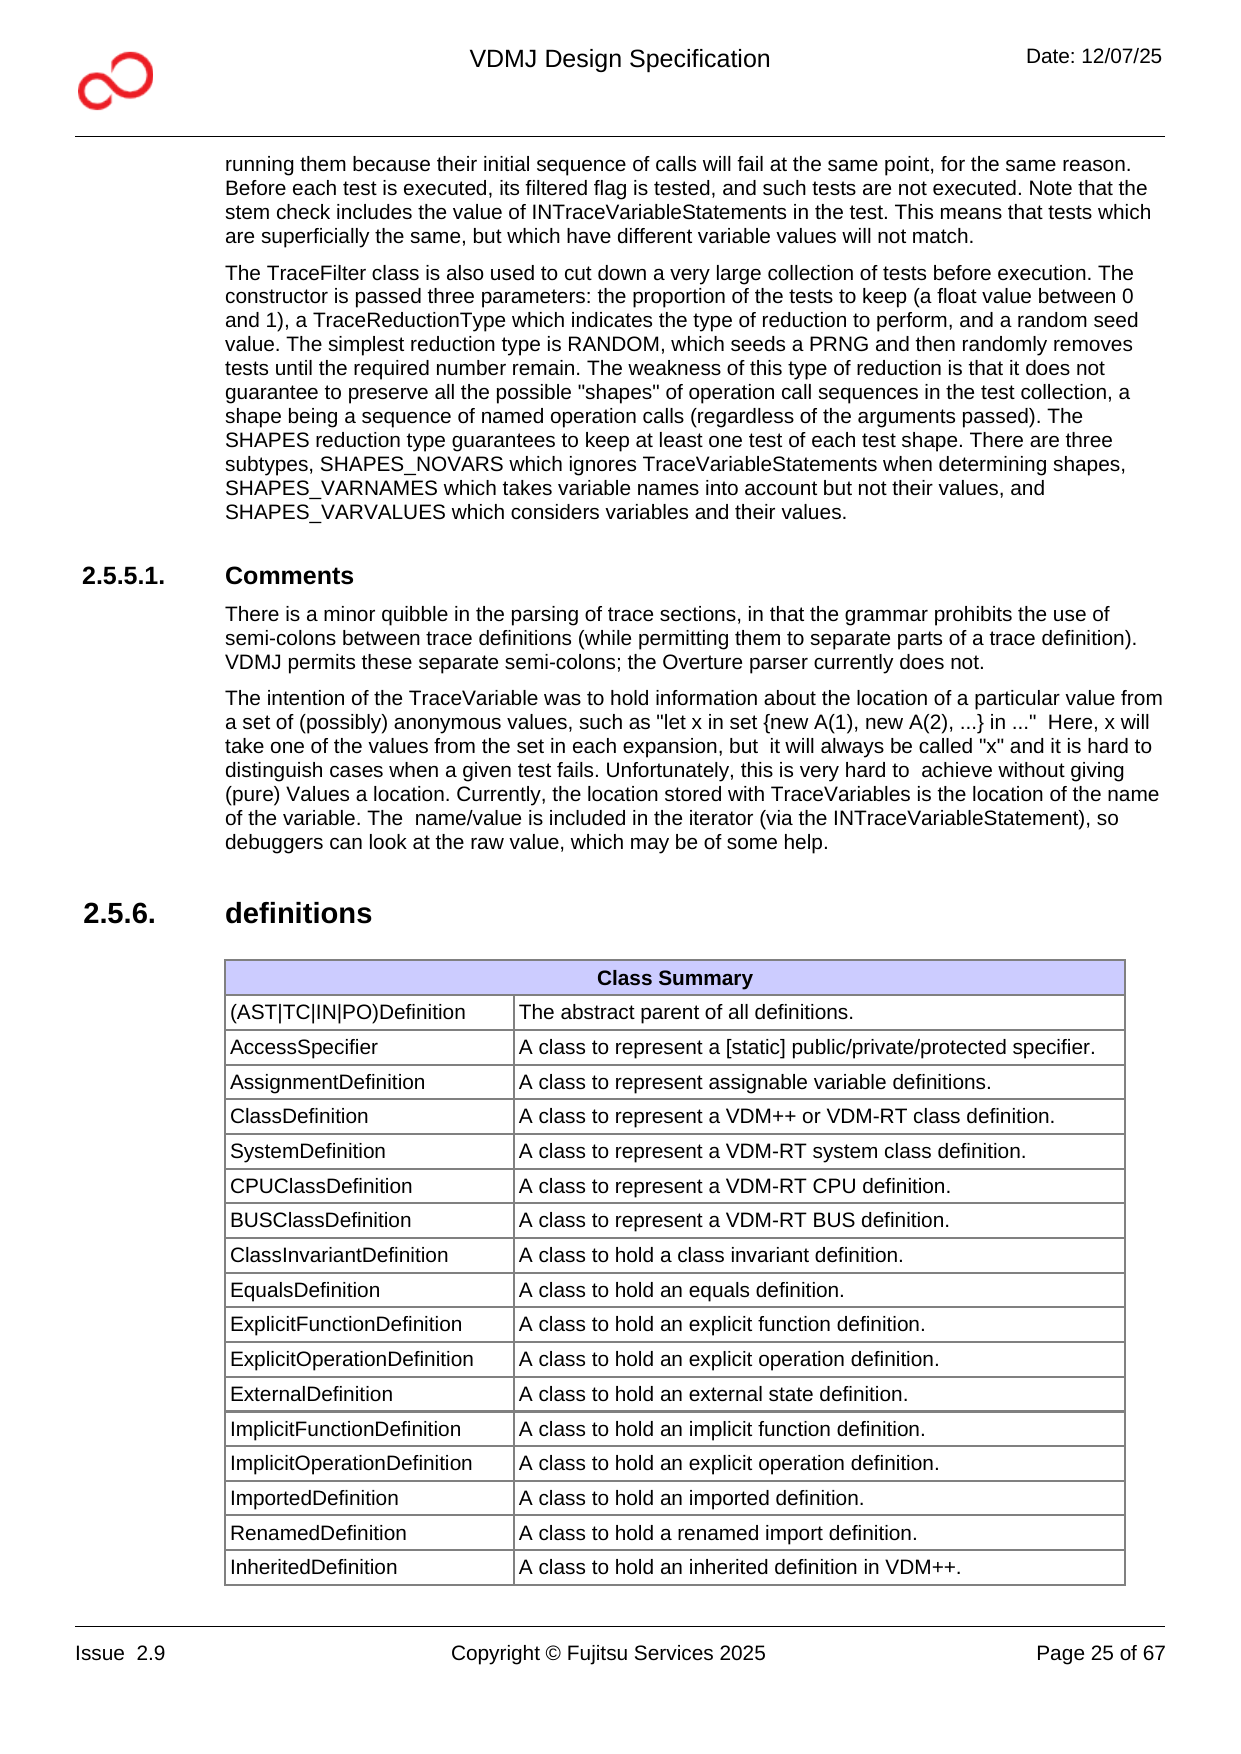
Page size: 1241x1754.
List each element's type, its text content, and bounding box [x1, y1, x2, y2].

table_cell EqualsDefinition [226, 1274, 513, 1306]
table_cell CPUClassDefinition [226, 1170, 513, 1202]
table_cell ClassInvariantDefinition [226, 1239, 513, 1272]
table_cell A class to represent a VDM-RT BUS definition. [515, 1204, 1124, 1237]
table_cell ClassDefinition [226, 1100, 513, 1133]
table_cell A class to hold an explicit operation definition. [515, 1343, 1124, 1376]
text The TraceFilter class is also used to cut down a very large collection of tests before execution. The constructor is passed three parameters: the proportion of the tests to keep (a float value between 0 and 1), a TraceReductionType which indicates the type of reduction to perform, and a random seed value. The simplest reduction type is RANDOM, which seeds a PRNG and then randomly removes tests until the required number remain. The weakness of this type of reduction is that it does not guarantee to preserve all the possible "shapes" of operation call sequences in the test collection, a shape being a sequence of named operation calls (regardless of the arguments passed). The SHAPES reduction type guarantees to keep at least one test of each test shape. There are three subtypes, SHAPES_NOVARS which ignores TraceVariableStatements when determining shapes, SHAPES_VARNAMES which takes variable names into account but not their values, and SHAPES_VARVALUES which considers variables and their values. [225, 261, 1165, 524]
table_cell A class to hold an explicit function definition. [515, 1308, 1124, 1341]
picture [78, 44, 153, 120]
table_cell A class to represent assignable variable definitions. [515, 1066, 1124, 1098]
table_cell SystemDefinition [226, 1135, 513, 1167]
table_cell RenamedDefinition [226, 1516, 513, 1549]
table_cell ImplicitFunctionDefinition [226, 1413, 513, 1445]
table_cell (AST|TC|IN|PO)Definition [226, 996, 513, 1029]
table_cell BUSClassDefinition [226, 1204, 513, 1237]
table_cell A class to represent a VDM++ or VDM-RT class definition. [515, 1100, 1124, 1133]
subtitle Comments [75, 562, 1165, 590]
table_cell A class to hold a renamed import definition. [515, 1516, 1124, 1549]
table_cell A class to represent a VDM-RT system class definition. [515, 1135, 1124, 1167]
table_cell AssignmentDefinition [226, 1066, 513, 1098]
table_cell A class to represent a [static] public/private/protected specifier. [515, 1031, 1124, 1063]
text The intention of the TraceVariable was to hold information about the location of a particular value from a set of (possibly) anonymous values, such as "let x in set {new A(1), new A(2), ...} in ..." Here, x will take one of the values from the set in each expansion, but it will always be called "x" and it is hard to distinguish cases when a given test fails. Unfortunately, this is very hard to achieve without giving (pure) Values a location. Currently, the location stored with TraceVariables is the location of the name of the variable. The name/value is included in the iterator (via the INTraceVariableStatement), so debuggers can look at the raw value, which may be of some help. [225, 687, 1165, 854]
table_cell ExplicitFunctionDefinition [226, 1308, 513, 1341]
table_cell AccessSpecifier [226, 1031, 513, 1063]
table_cell A class to represent a VDM-RT CPU definition. [515, 1170, 1124, 1202]
table_header Class Summary [226, 961, 1124, 994]
table_cell A class to hold a class invariant definition. [515, 1239, 1124, 1272]
table_cell A class to hold an explicit operation definition. [515, 1447, 1124, 1480]
table_cell A class to hold an imported definition. [515, 1482, 1124, 1514]
table_cell A class to hold an external state definition. [515, 1378, 1124, 1410]
text running them because their initial sequence of calls will fail at the same point, for the same reason. Before each test is executed, its filtered flag is tested, and such tests are not executed. Note that the stem check includes the value of INTraceVariableStatements in the test. This means that tests which are superficially the same, but which have different variable values will not match. [225, 152, 1165, 248]
table_cell InheritedDefinition [226, 1551, 513, 1584]
table_cell ExternalDefinition [226, 1378, 513, 1410]
text There is a minor quibble in the parsing of trace sections, in that the grammar prohibits the use of semi-colons between trace definitions (while permitting them to separate parts of a trace definition). VDMJ permits these separate semi-colons; the Overture parser currently does not. [225, 602, 1165, 674]
table_cell ImportedDefinition [226, 1482, 513, 1514]
table_cell The abstract parent of all definitions. [515, 996, 1124, 1029]
subtitle definitions [75, 897, 1165, 929]
table_cell A class to hold an implicit function definition. [515, 1413, 1124, 1445]
table_cell ExplicitOperationDefinition [226, 1343, 513, 1376]
table_cell A class to hold an inherited definition in VDM++. [515, 1551, 1124, 1584]
table_cell ImplicitOperationDefinition [226, 1447, 513, 1480]
table_cell A class to hold an equals definition. [515, 1274, 1124, 1306]
